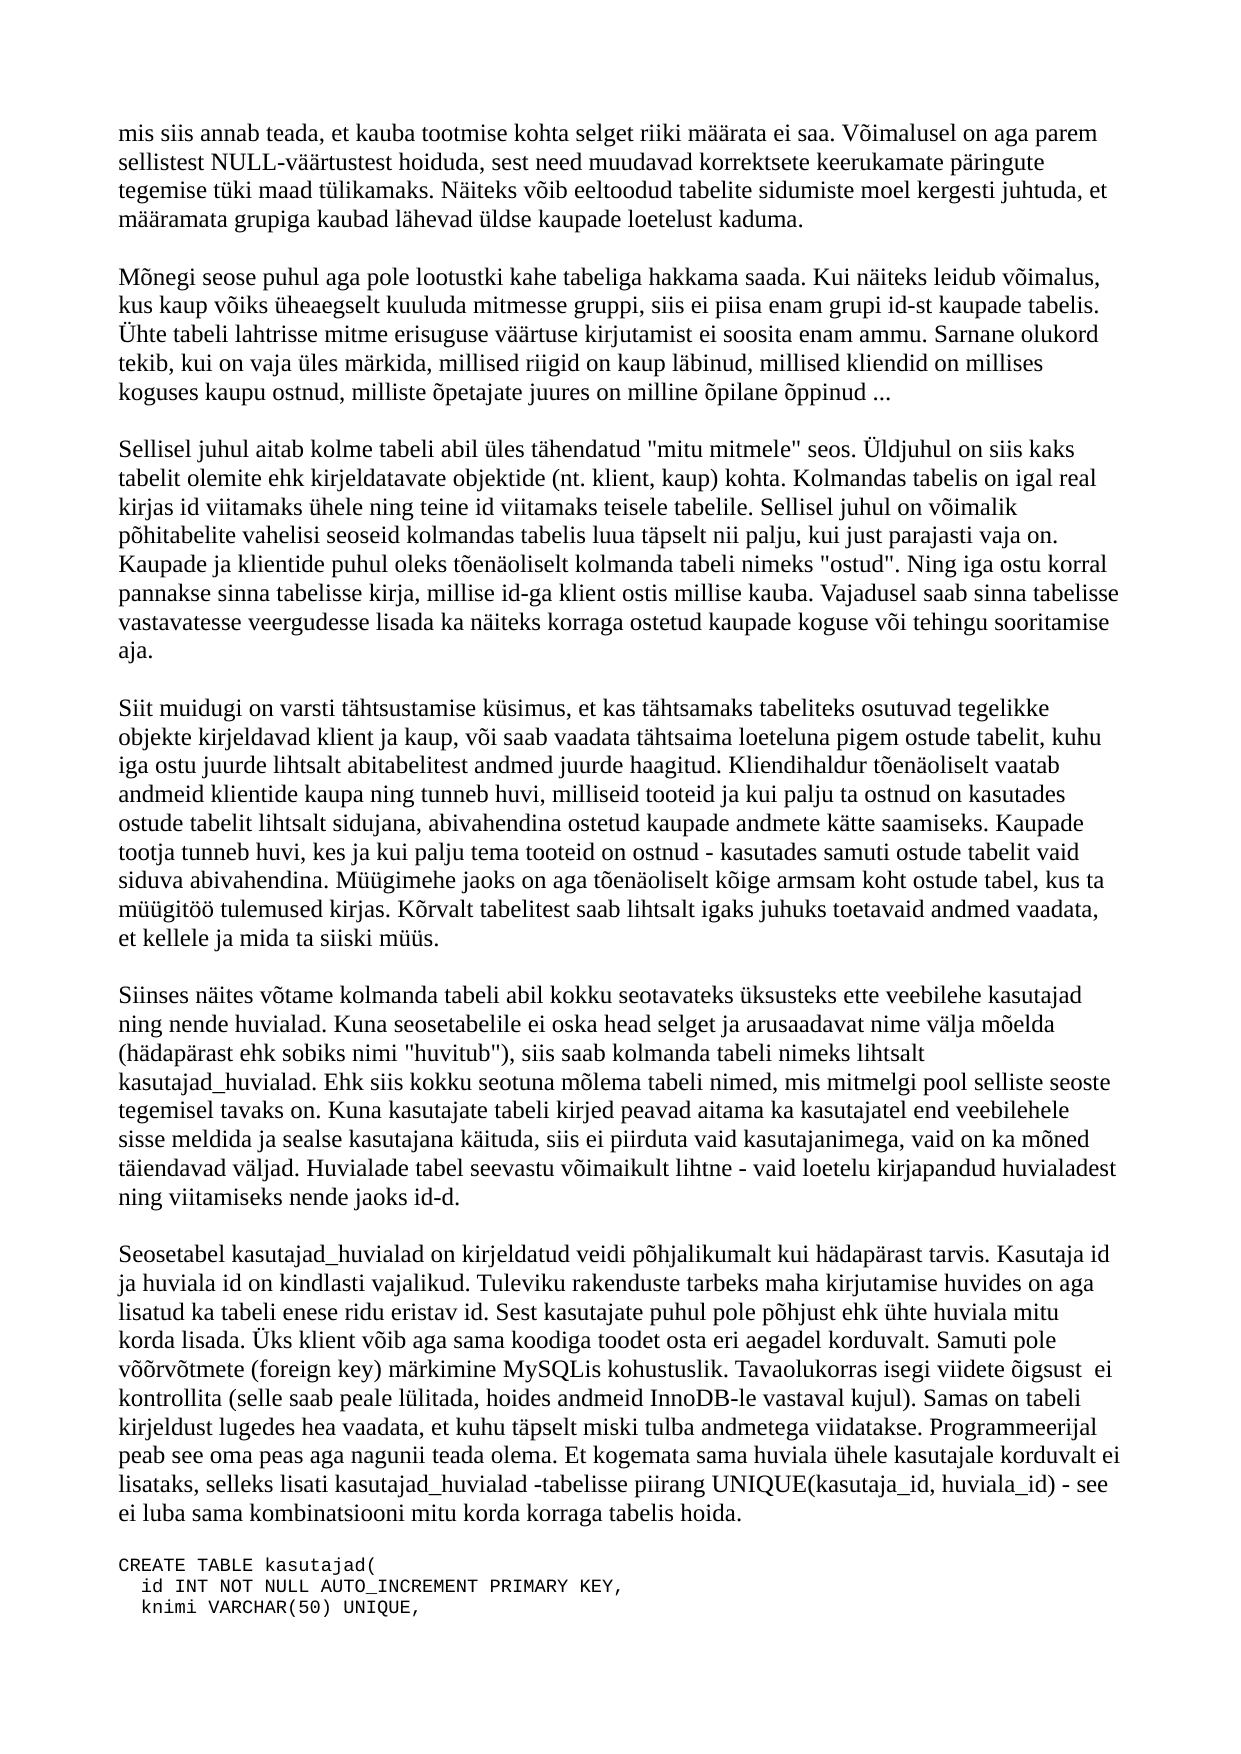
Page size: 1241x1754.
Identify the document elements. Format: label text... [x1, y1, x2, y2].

text Sellisel juhul aitab kolme tabeli abil üles tähendatud "mitu mitmele" seos. Üldjuhul on siis kaks tabelit olemite ehk kirjeldatavate objektide (nt. klient, kaup) kohta. Kolmandas tabelis on igal real kirjas id viitamaks ühele ning teine id viitamaks teisele tabelile. Sellisel juhul on võimalik põhitabelite vahelisi seoseid kolmandas tabelis luua täpselt nii palju, kui just parajasti vaja on. Kaupade ja klientide puhul oleks tõenäoliselt kolmanda tabeli nimeks "ostud". Ning iga ostu korral pannakse sinna tabelisse kirja, millise id-ga klient ostis millise kauba. Vajadusel saab sinna tabelisse vastavatesse veergudesse lisada ka näiteks korraga ostetud kaupade koguse või tehingu sooritamise aja. [118, 434, 1122, 664]
text knimi VARCHAR(50) UNIQUE, [118, 1598, 1122, 1619]
text Mõnegi seose puhul aga pole lootustki kahe tabeliga hakkama saada. Kui näiteks leidub võimalus, kus kaup võiks üheaegselt kuuluda mitmesse gruppi, siis ei piisa enam grupi id-st kaupade tabelis. Ühte tabeli lahtrisse mitme erisuguse väärtuse kirjutamist ei soosita enam ammu. Sarnane olukord tekib, kui on vaja üles märkida, millised riigid on kaup läbinud, millised kliendid on millises koguses kaupu ostnud, milliste õpetajate juures on milline õpilane õppinud ... [118, 262, 1122, 406]
text mis siis annab teada, et kauba tootmise kohta selget riiki määrata ei saa. Võimalusel on aga parem sellistest NULL-väärtustest hoiduda, sest need muudavad korrektsete keerukamate päringute tegemise tüki maad tülikamaks. Näiteks võib eeltoodud tabelite sidumiste moel kergesti juhtuda, et määramata grupiga kaubad lähevad üldse kaupade loetelust kaduma. [118, 118, 1122, 233]
text Seosetabel kasutajad_huvialad on kirjeldatud veidi põhjalikumalt kui hädapärast tarvis. Kasutaja id ja huviala id on kindlasti vajalikud. Tuleviku rakenduste tarbeks maha kirjutamise huvides on aga lisatud ka tabeli enese ridu eristav id. Sest kasutajate puhul pole põhjust ehk ühte huviala mitu korda lisada. Üks klient võib aga sama koodiga toodet osta eri aegadel korduvalt. Samuti pole võõrvõtmete (foreign key) märkimine MySQLis kohustuslik. Tavaolukorras isegi viidete õigsust ei kontrollita (selle saab peale lülitada, hoides andmeid InnoDB-le vastaval kujul). Samas on tabeli kirjeldust lugedes hea vaadata, et kuhu täpselt miski tulba andmetega viidatakse. Programmeerijal peab see oma peas aga nagunii teada olema. Et kogemata sama huviala ühele kasutajale korduvalt ei lisataks, selleks lisati kasutajad_huvialad -tabelisse piirang UNIQUE(kasutaja_id, huviala_id) - see ei luba sama kombinatsiooni mitu korda korraga tabelis hoida. [118, 1239, 1122, 1527]
text CREATE TABLE kasutajad( [118, 1556, 1122, 1577]
text Siit muidugi on varsti tähtsustamise küsimus, et kas tähtsamaks tabeliteks osutuvad tegelikke objekte kirjeldavad klient ja kaup, või saab vaadata tähtsaima loeteluna pigem ostude tabelit, kuhu iga ostu juurde lihtsalt abitabelitest andmed juurde haagitud. Kliendihaldur tõenäoliselt vaatab andmeid klientide kaupa ning tunneb huvi, milliseid tooteid ja kui palju ta ostnud on kasutades ostude tabelit lihtsalt sidujana, abivahendina ostetud kaupade andmete kätte saamiseks. Kaupade tootja tunneb huvi, kes ja kui palju tema tooteid on ostnud - kasutades samuti ostude tabelit vaid siduva abivahendina. Müügimehe jaoks on aga tõenäoliselt kõige armsam koht ostude tabel, kus ta müügitöö tulemused kirjas. Kõrvalt tabelitest saab lihtsalt igaks juhuks toetavaid andmed vaadata, et kellele ja mida ta siiski müüs. [118, 693, 1122, 952]
text id INT NOT NULL AUTO_INCREMENT PRIMARY KEY, [118, 1577, 1122, 1598]
text Siinses näites võtame kolmanda tabeli abil kokku seotavateks üksusteks ette veebilehe kasutajad ning nende huvialad. Kuna seosetabelile ei oska head selget ja arusaadavat nime välja mõelda (hädapärast ehk sobiks nimi "huvitub"), siis saab kolmanda tabeli nimeks lihtsalt kasutajad_huvialad. Ehk siis kokku seotuna mõlema tabeli nimed, mis mitmelgi pool selliste seoste tegemisel tavaks on. Kuna kasutajate tabeli kirjed peavad aitama ka kasutajatel end veebilehele sisse meldida ja sealse kasutajana käituda, siis ei piirduta vaid kasutajanimega, vaid on ka mõned täiendavad väljad. Huvialade tabel seevastu võimaikult lihtne - vaid loetelu kirjapandud huvialadest ning viitamiseks nende jaoks id-d. [118, 981, 1122, 1211]
